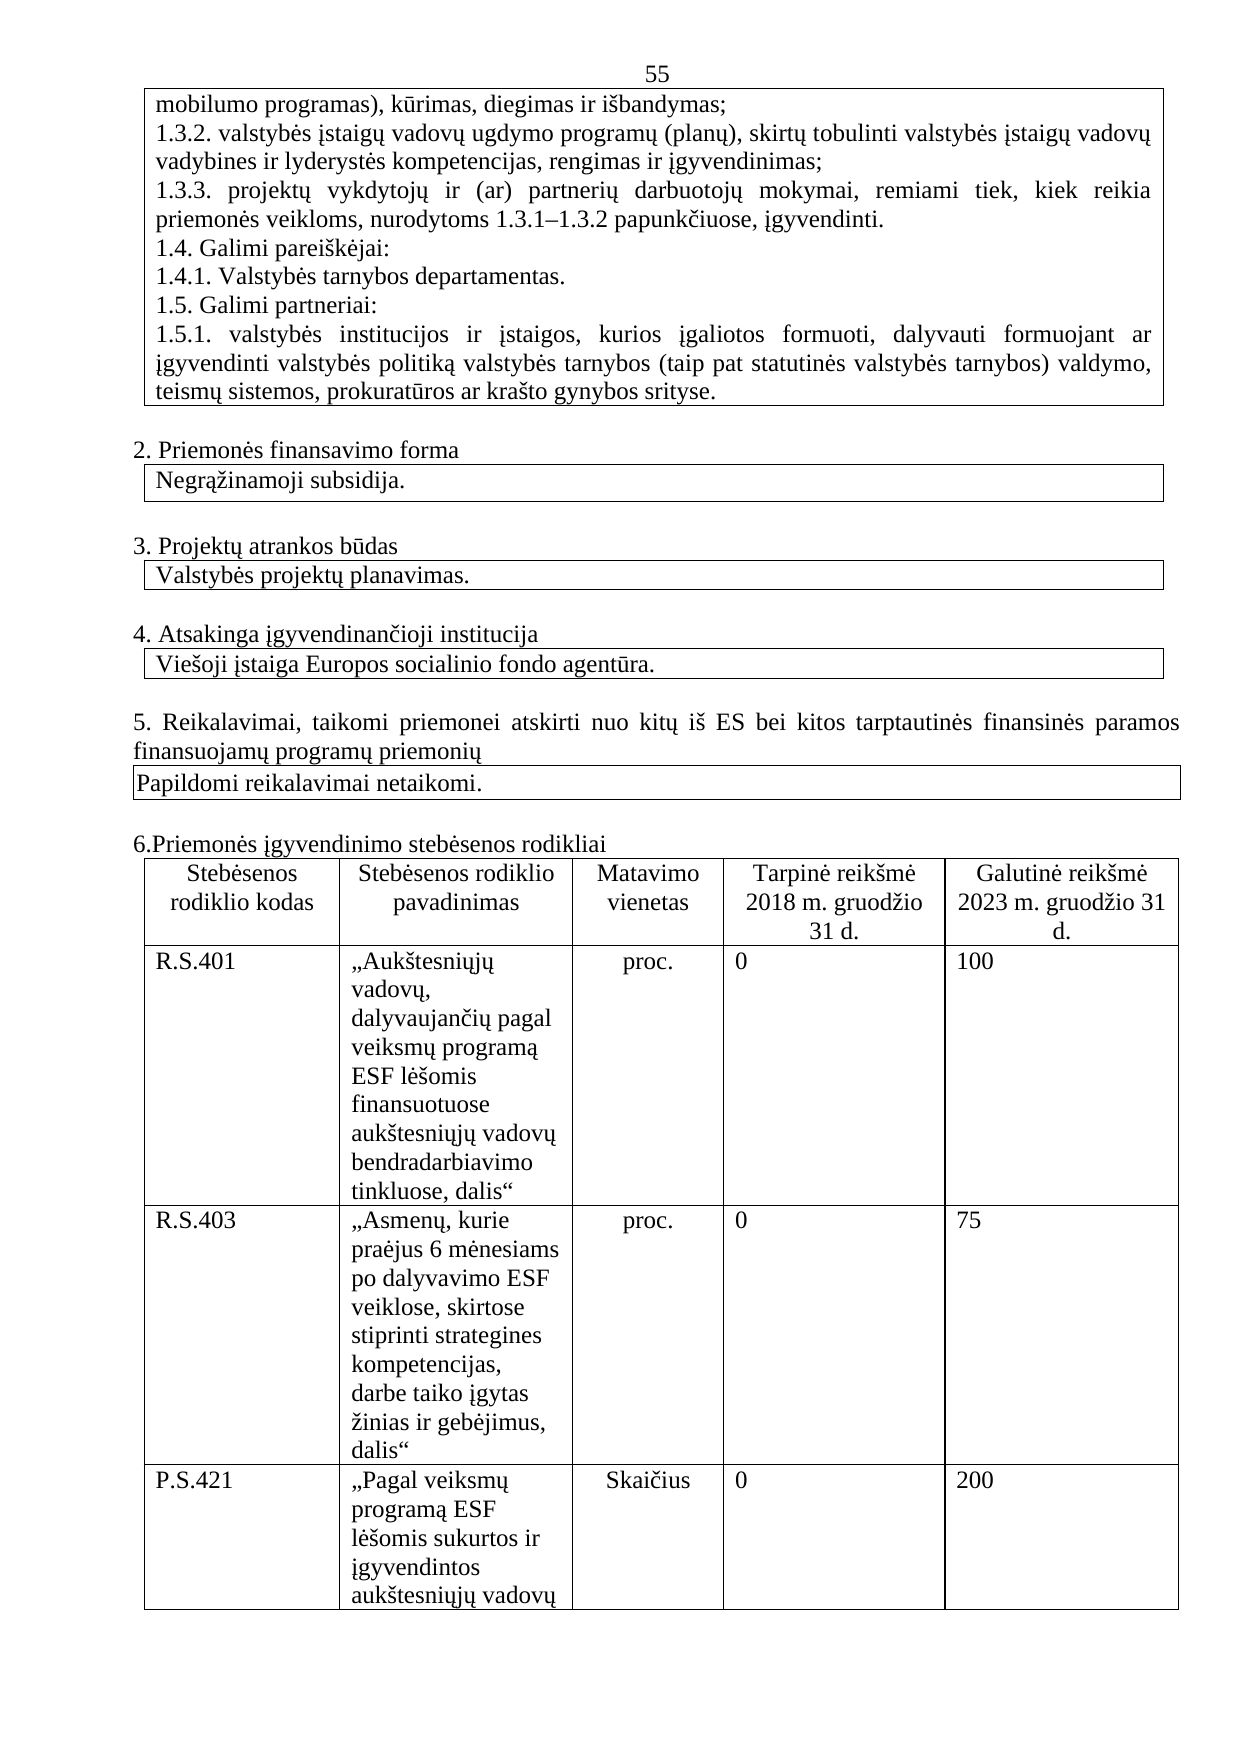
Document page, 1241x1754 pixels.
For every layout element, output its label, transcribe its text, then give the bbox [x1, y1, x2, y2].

table_header Viešoji įstaiga Europos socialinio fondo agentūra. [145, 649, 1163, 678]
table_cell „Aukštesniųjų vadovų, dalyvaujančių pagal veiksmų programą ESF lėšomis finansuotuose aukštesniųjų vadovų bendradarbiavimo tinkluose, dalis“ [340, 946, 572, 1204]
table_cell 0 [724, 1206, 944, 1464]
table_cell proc. [573, 1206, 723, 1464]
table_cell „Pagal veiksmų programą ESF lėšomis sukurtos ir įgyvendintos aukštesniųjų vadovų [340, 1465, 572, 1609]
table_header Galutinė reikšmė 2023 m. gruodžio 31 d. [946, 859, 1178, 945]
text Papildomi reikalavimai netaikomi. [134, 766, 1180, 799]
table_cell Skaičius [573, 1465, 723, 1609]
text 2. Priemonės finansavimo forma [133, 435, 1181, 464]
table_cell R.S.403 [145, 1206, 339, 1464]
table_cell 200 [946, 1465, 1178, 1609]
table_cell R.S.401 [145, 946, 339, 1204]
table_cell „Asmenų, kurie praėjus 6 mėnesiams po dalyvavimo ESF veiklose, skirtose stiprinti strategines kompetencijas, darbe taiko įgytas žinias ir gebėjimus, dalis“ [340, 1206, 572, 1464]
table_header mobilumo programas), kūrimas, diegimas ir išbandymas; 1.3.2. valstybės įstaigų vadovų ugdymo programų (planų), skirtų tobulinti valstybės įstaigų vadovų vadybines ir lyderystės kompetencijas, rengimas ir įgyvendinimas; 1.3.3. projektų vykdytojų ir (ar) partnerių darbuotojų mokymai, remiami tiek, kiek reikia priemonės veikloms, nurodytoms 1.3.1–1.3.2 papunkčiuose, įgyvendinti. 1.4. Galimi pareiškėjai: 1.4.1. Valstybės tarnybos departamentas. 1.5. Galimi partneriai: 1.5.1. valstybės institucijos ir įstaigos, kurios įgaliotos formuoti, dalyvauti formuojant ar įgyvendinti valstybės politiką valstybės tarnybos (taip pat statutinės valstybės tarnybos) valdymo, teismų sistemos, prokuratūros ar krašto gynybos srityse. [145, 89, 1163, 405]
table_cell 0 [724, 1465, 944, 1609]
table_cell proc. [573, 946, 723, 1204]
table_header Valstybės projektų planavimas. [145, 561, 1163, 589]
table_header Stebėsenos rodiklio kodas [145, 859, 339, 945]
table_cell 0 [724, 946, 944, 1204]
table_cell 75 [946, 1206, 1178, 1464]
text 6.Priemonės įgyvendinimo stebėsenos rodikliai [133, 829, 1181, 857]
table_header Tarpinė reikšmė 2018 m. gruodžio 31 d. [724, 859, 944, 945]
table_cell 100 [946, 946, 1178, 1204]
table_header Stebėsenos rodiklio pavadinimas [340, 859, 572, 945]
table_header Negrąžinamoji subsidija. [145, 465, 1163, 501]
text 4. Atsakinga įgyvendinančioji institucija [133, 619, 1181, 648]
table_header Matavimo vienetas [573, 859, 723, 945]
text 5. Reikalavimai, taikomi priemonei atskirti nuo kitų iš ES bei kitos tarptautinės finansinės paramos finansuojamų programų priemonių [133, 707, 1181, 765]
text 3. Projektų atrankos būdas [133, 531, 1181, 559]
table_cell P.S.421 [145, 1465, 339, 1609]
